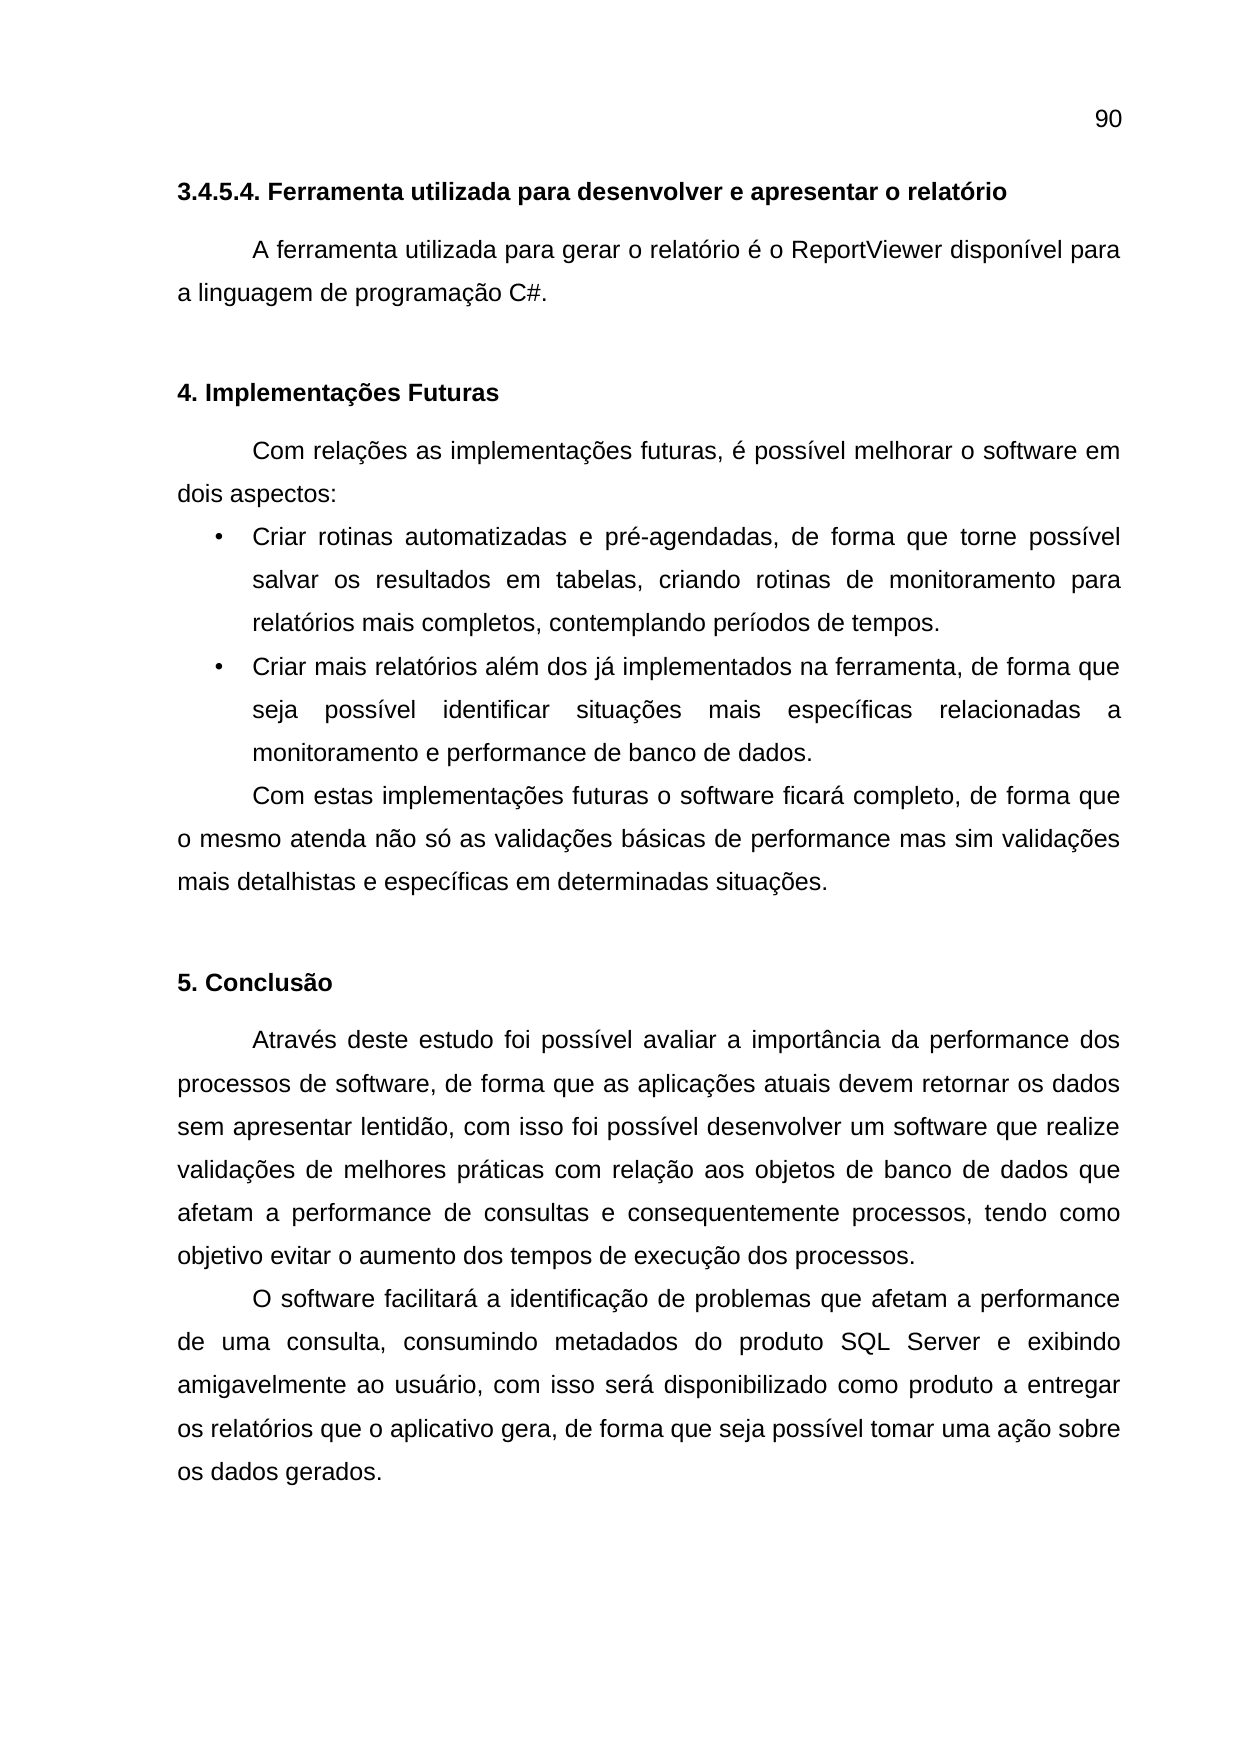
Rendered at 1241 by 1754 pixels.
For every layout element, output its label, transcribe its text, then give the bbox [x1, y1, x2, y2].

text Através deste estudo foi possível avaliar a importância da performance dos processos de software, de forma que as aplicações atuais devem retornar os dados sem apresentar lentidão, com isso foi possível desenvolver um software que realize validações de melhores práticas com relação aos objetos de banco de dados que afetam a performance de consultas e consequentemente processos, tendo como objetivo evitar o aumento dos tempos de execução dos processos. [177, 1025, 1122, 1270]
subtitle 5. Conclusão [177, 968, 1122, 997]
subtitle 4. Implementações Futuras [177, 378, 1122, 407]
text A ferramenta utilizada para gerar o relatório é o ReportViewer disponível para a linguagem de programação C#. [177, 234, 1122, 306]
list Criar rotinas automatizadas e pré-agendadas, de forma que torne possível salvar os resultados em tabelas, criando rotinas de monitoramento para relatórios mais completos, contemplando períodos de tempos. [214, 522, 1122, 637]
text Com estas implementações futuras o software ficará completo, de forma que o mesmo atenda não só as validações básicas de performance mas sim validações mais detalhistas e específicas em determinadas situações. [177, 781, 1122, 896]
list Criar mais relatórios além dos já implementados na ferramenta, de forma que seja possível identificar situações mais específicas relacionadas a monitoramento e performance de banco de dados. [214, 652, 1122, 767]
text O software facilitará a identificação de problemas que afetam a performance de uma consulta, consumindo metadados do produto SQL Server e exibindo amigavelmente ao usuário, com isso será disponibilizado como produto a entregar os relatórios que o aplicativo gera, de forma que seja possível tomar uma ação sobre os dados gerados. [177, 1284, 1122, 1485]
subtitle 3.4.5.4. Ferramenta utilizada para desenvolver e apresentar o relatório [177, 177, 1122, 206]
text Com relações as implementações futuras, é possível melhorar o software em dois aspectos: [177, 436, 1122, 508]
